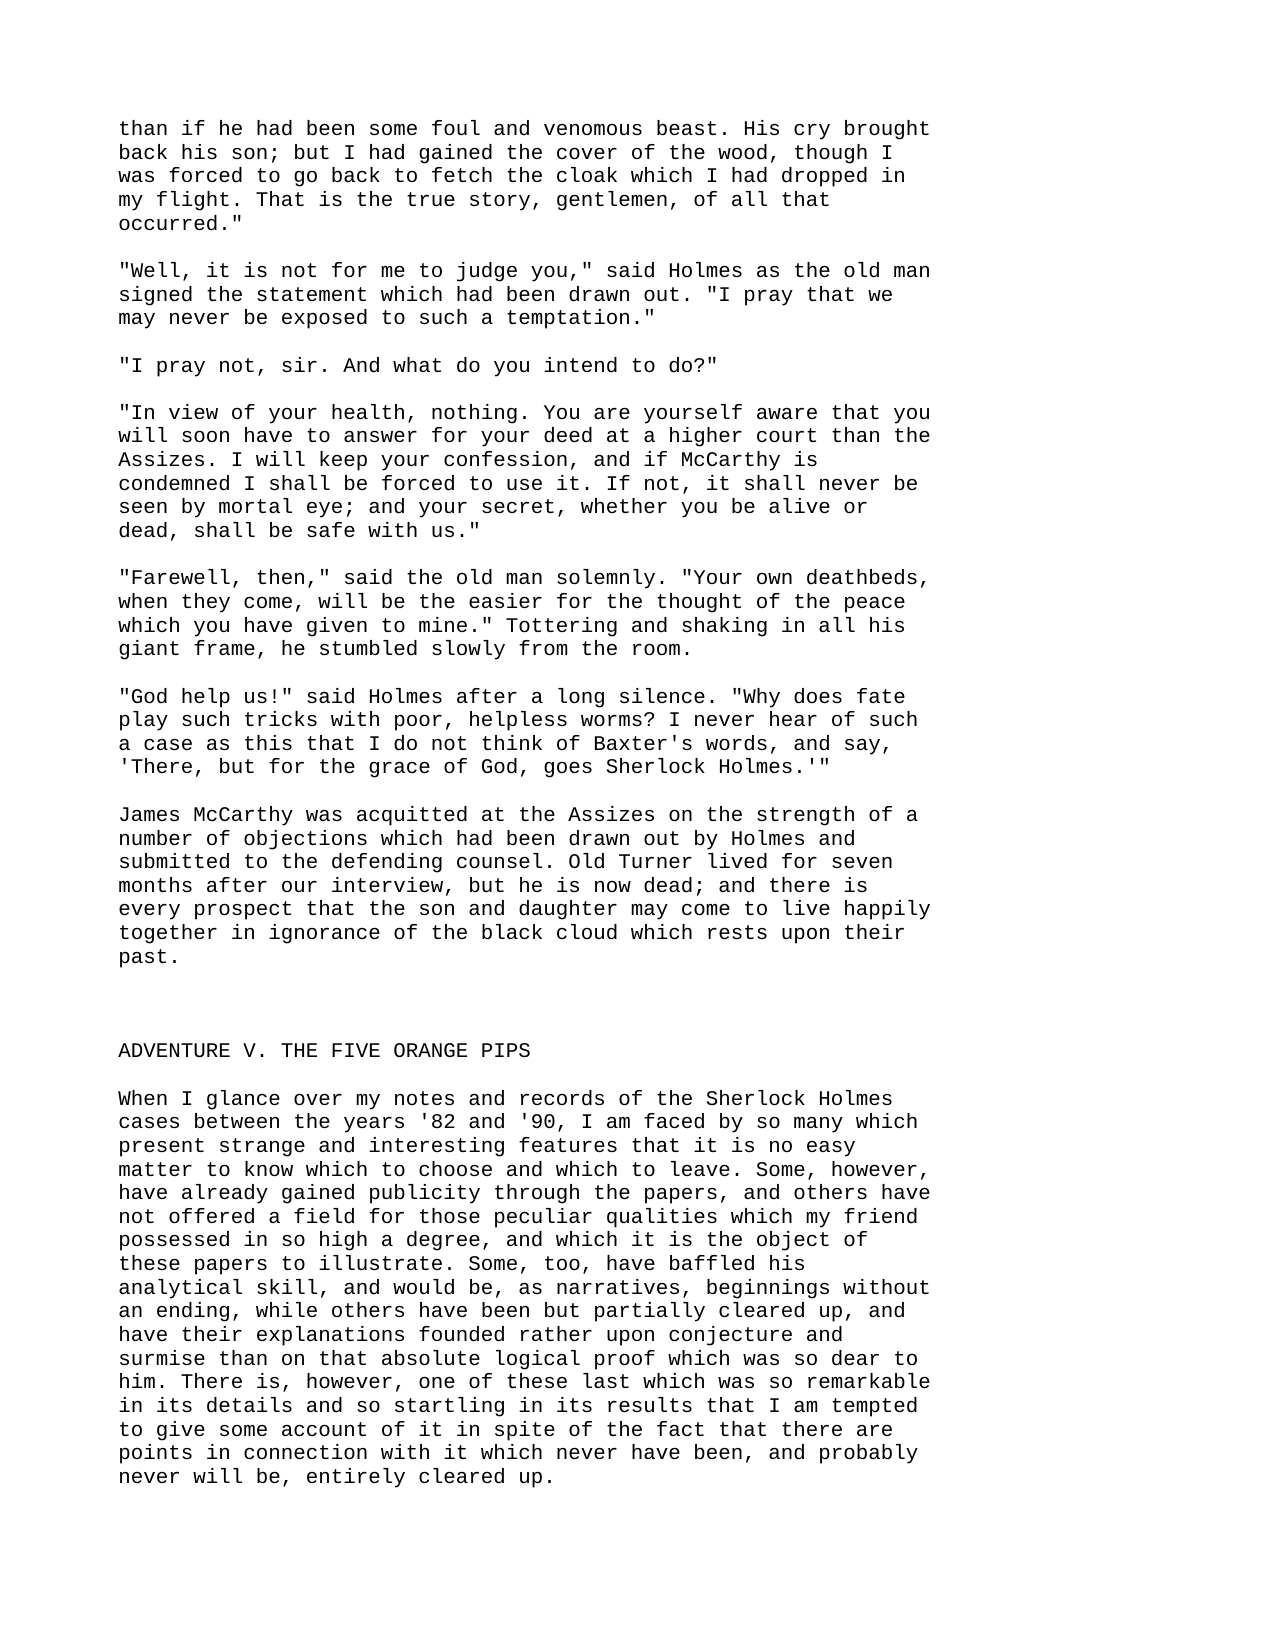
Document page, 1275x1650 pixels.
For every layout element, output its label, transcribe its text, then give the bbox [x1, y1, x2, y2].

text him. There is, however, one of these last which was so remarkable [118, 1371, 1157, 1395]
text surmise than on that absolute logical proof which was so dear to [118, 1348, 1157, 1371]
text number of objections which had been drawn out by Holmes and [118, 827, 1157, 851]
text months after our interview, but he is now dead; and there is [118, 875, 1157, 898]
text submitted to the defending counsel. Old Turner lived for seven [118, 851, 1157, 875]
text "In view of your health, nothing. You are yourself aware that you [118, 402, 1157, 426]
text condemned I shall be forced to use it. If not, it shall never be [118, 473, 1157, 496]
text an ending, while others have been but partially cleared up, and [118, 1300, 1157, 1324]
text James McCarthy was acquitted at the Assizes on the strength of a [118, 804, 1157, 827]
text than if he had been some foul and venomous beast. His cry brought [118, 118, 1157, 142]
text giant frame, he stumbled slowly from the room. [118, 638, 1157, 662]
text "God help us!" said Holmes after a long silence. "Why does fate [118, 686, 1157, 709]
text 'There, but for the grace of God, goes Sherlock Holmes.'" [118, 757, 1157, 780]
text together in ignorance of the black cloud which rests upon their [118, 922, 1157, 946]
text was forced to go back to fetch the cloak which I had dropped in [118, 165, 1157, 189]
text "Well, it is not for me to judge you," said Holmes as the old man [118, 260, 1157, 284]
text occurred." [118, 213, 1157, 236]
text not offered a field for those peculiar qualities which my friend [118, 1206, 1157, 1229]
text "I pray not, sir. And what do you intend to do?" [118, 354, 1157, 378]
text When I glance over my notes and records of the Sherlock Holmes [118, 1088, 1157, 1111]
text when they come, will be the easier for the thought of the peace [118, 591, 1157, 615]
text ADVENTURE V. THE FIVE ORANGE PIPS [118, 1040, 1157, 1064]
text have already gained publicity through the papers, and others have [118, 1182, 1157, 1206]
text "Farewell, then," said the old man solemnly. "Your own deathbeds, [118, 567, 1157, 591]
text signed the statement which had been drawn out. "I pray that we [118, 284, 1157, 307]
text to give some account of it in spite of the fact that there are [118, 1419, 1157, 1442]
text points in connection with it which never have been, and probably [118, 1442, 1157, 1466]
text every prospect that the son and daughter may come to live happily [118, 898, 1157, 922]
text analytical skill, and would be, as narratives, beginnings without [118, 1277, 1157, 1300]
text matter to know which to choose and which to leave. Some, however, [118, 1158, 1157, 1182]
text play such tricks with poor, helpless worms? I never hear of such [118, 709, 1157, 733]
text these papers to illustrate. Some, too, have baffled his [118, 1253, 1157, 1277]
text dead, shall be safe with us." [118, 520, 1157, 544]
text possessed in so high a degree, and which it is the object of [118, 1229, 1157, 1253]
text past. [118, 946, 1157, 969]
text Assizes. I will keep your confession, and if McCarthy is [118, 449, 1157, 473]
text my flight. That is the true story, gentlemen, of all that [118, 189, 1157, 213]
text which you have given to mine." Tottering and shaking in all his [118, 615, 1157, 638]
text seen by mortal eye; and your secret, whether you be alive or [118, 496, 1157, 520]
text have their explanations founded rather upon conjecture and [118, 1324, 1157, 1348]
text a case as this that I do not think of Baxter's words, and say, [118, 733, 1157, 757]
text present strange and interesting features that it is no easy [118, 1135, 1157, 1158]
text in its details and so startling in its results that I am tempted [118, 1395, 1157, 1419]
text back his son; but I had gained the cover of the wood, though I [118, 142, 1157, 165]
text never will be, entirely cleared up. [118, 1466, 1157, 1489]
text will soon have to answer for your deed at a higher court than the [118, 426, 1157, 449]
text cases between the years '82 and '90, I am faced by so many which [118, 1111, 1157, 1135]
text may never be exposed to such a temptation." [118, 307, 1157, 331]
